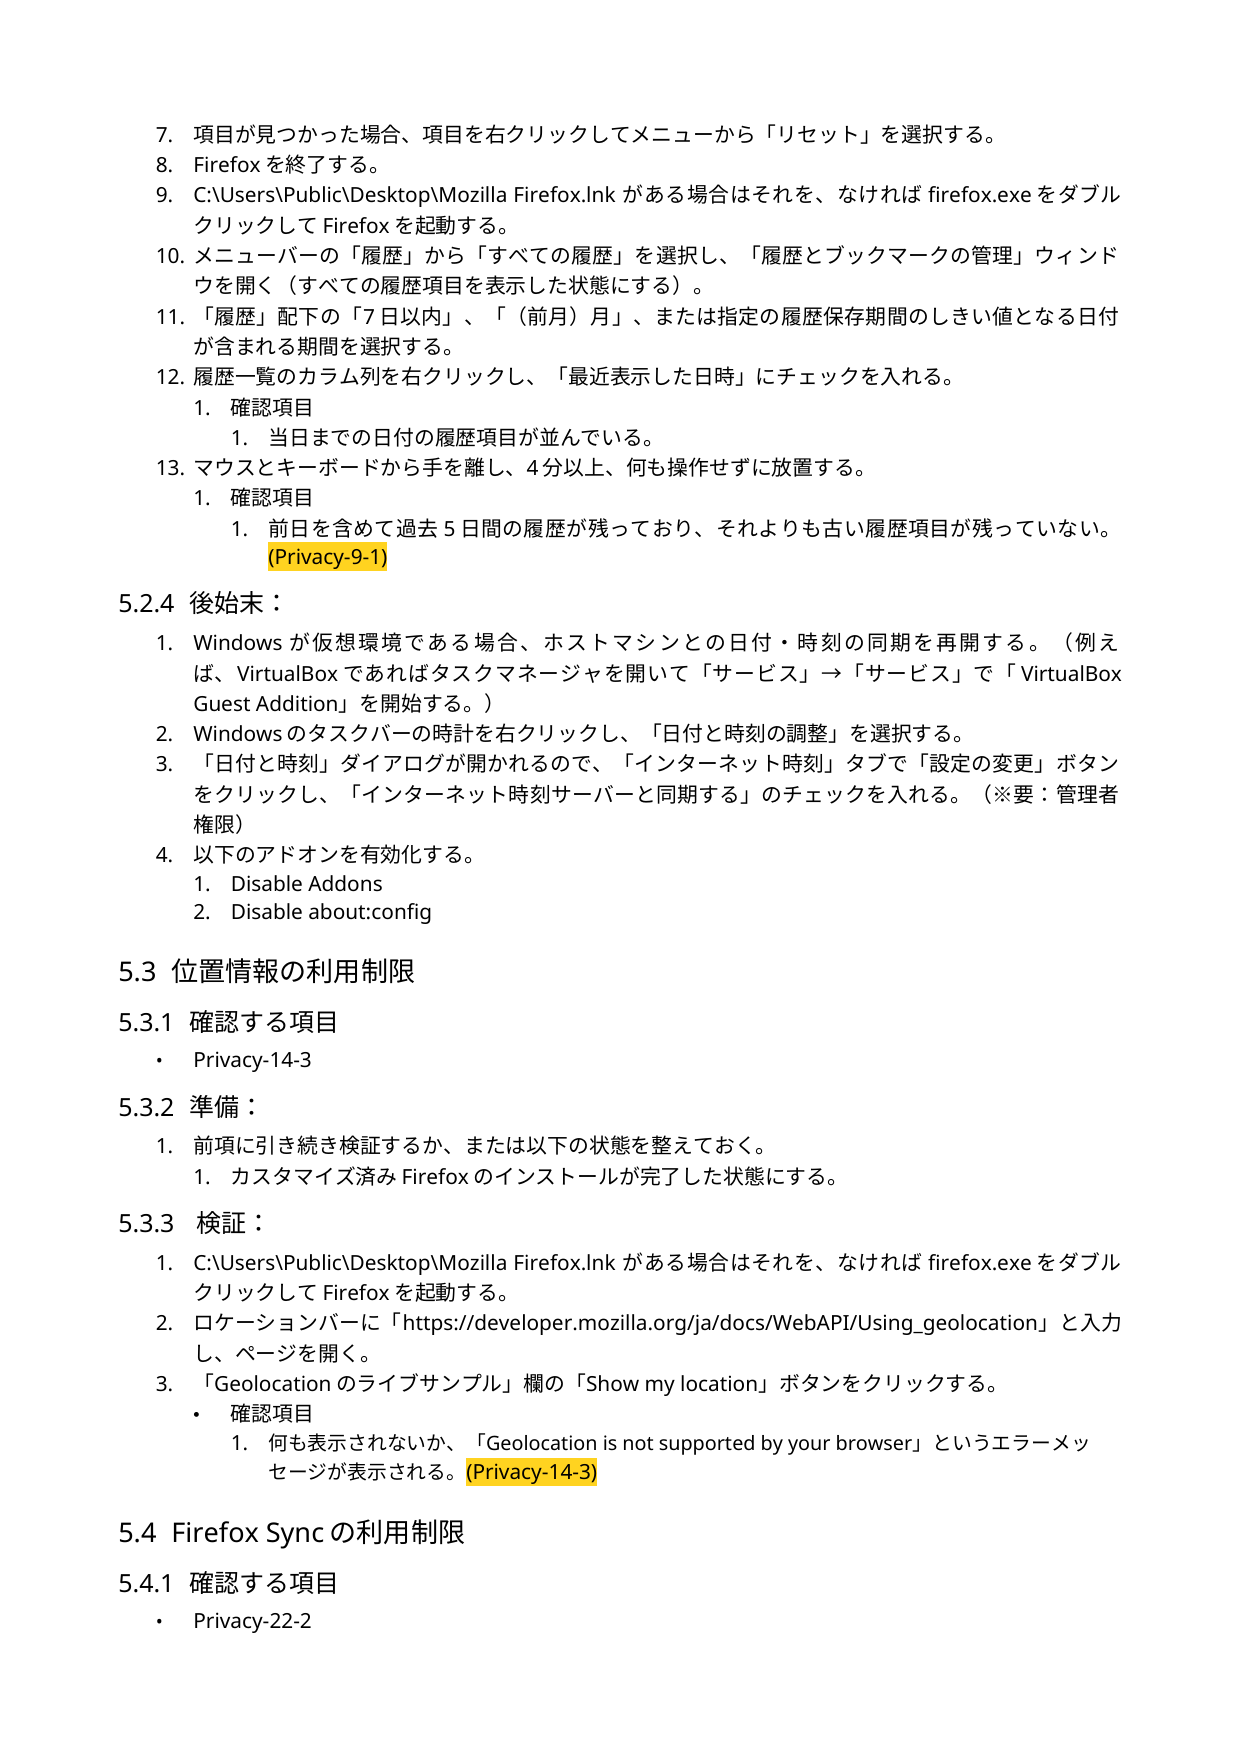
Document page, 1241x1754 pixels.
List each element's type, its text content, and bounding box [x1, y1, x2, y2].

list 「Geolocationのライブサンプル」欄の「Show my location」ボタンをクリックする。 [156, 1367, 1122, 1397]
list 「履歴」配下の「7日以内」、「（前月）月」、または指定の履歴保存期間のしきい値となる日付が含まれる期間を選択する。 [156, 300, 1122, 360]
subtitle 確認する項目 [118, 1003, 1122, 1039]
list ロケーションバーに「https://developer.mozilla.org/ja/docs/WebAPI/Using_geolocation」と入力し、ページを開く。 [156, 1307, 1122, 1367]
list Windowsが仮想環境である場合、ホストマシンとの日付・時刻の同期を再開する。（例えば、VirtualBoxであればタスクマネージャを開いて「サービス」→「サービス」で「VirtualBox Guest Addition」を開始する。） [156, 626, 1122, 717]
list Privacy-14-3 [156, 1046, 1122, 1074]
list Windowsのタスクバーの時計を右クリックし、「日付と時刻の調整」を選択する。 [156, 717, 1122, 748]
subtitle 検証： [118, 1203, 1122, 1239]
list 当日までの日付の履歴項目が並んでいる。 [231, 421, 1122, 451]
list 前日を含めて過去5日間の履歴が残っており、それよりも古い履歴項目が残っていない。(Privacy-9-1) [231, 512, 1122, 571]
list Disable Addons [193, 869, 1122, 897]
list 項目が見つかった場合、項目を右クリックしてメニューから「リセット」を選択する。 [156, 118, 1122, 148]
subtitle 準備： [118, 1087, 1122, 1123]
list メニューバーの「履歴」から「すべての履歴」を選択し、「履歴とブックマークの管理」ウィンドウを開く（すべての履歴項目を表示した状態にする）。 [156, 239, 1122, 300]
list 何も表示されないか、「Geolocation is not supported by your browser」というエラーメッセージが表示される。(Privacy-14-3) [231, 1428, 1122, 1486]
list C:\Users\Public\Desktop\Mozilla Firefox.lnk がある場合はそれを、なければfirefox.exeをダブルクリックしてFirefoxを起動する。 [156, 1246, 1122, 1307]
list 以下のアドオンを有効化する。 [156, 838, 1122, 869]
subtitle 後始末： [118, 584, 1122, 620]
list Disable about:config [193, 897, 1122, 926]
list 確認項目 [193, 482, 1122, 512]
list 確認項目 [193, 391, 1122, 421]
list マウスとキーボードから手を離し、4分以上、何も操作せずに放置する。 [156, 451, 1122, 482]
list 履歴一覧のカラム列を右クリックし、「最近表示した日時」にチェックを入れる。 [156, 360, 1122, 391]
subtitle 位置情報の利用制限 [118, 950, 1122, 990]
subtitle 確認する項目 [118, 1563, 1122, 1599]
list 「日付と時刻」ダイアログが開かれるので、「インターネット時刻」タブで「設定の変更」ボタンをクリックし、「インターネット時刻サーバーと同期する」のチェックを入れる。（※要：管理者権限） [156, 748, 1122, 838]
list Privacy-22-2 [156, 1606, 1122, 1634]
list C:\Users\Public\Desktop\Mozilla Firefox.lnk がある場合はそれを、なければfirefox.exeをダブルクリックしてFirefoxを起動する。 [156, 179, 1122, 239]
list 前項に引き続き検証するか、または以下の状態を整えておく。 [156, 1130, 1122, 1160]
list 確認項目 [193, 1397, 1122, 1428]
list Firefoxを終了する。 [156, 148, 1122, 179]
subtitle Firefox Syncの利用制限 [118, 1511, 1122, 1550]
list カスタマイズ済みFirefoxのインストールが完了した状態にする。 [193, 1160, 1122, 1190]
